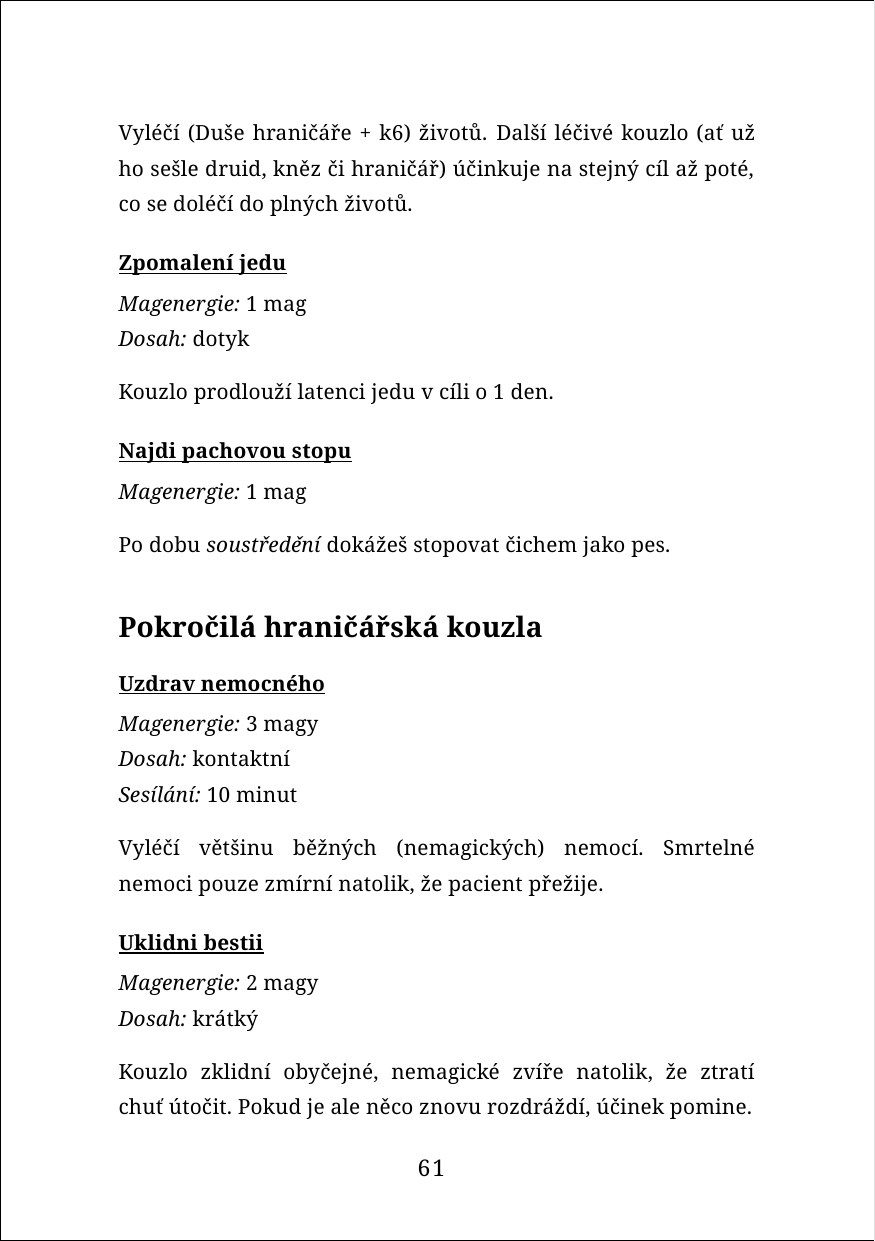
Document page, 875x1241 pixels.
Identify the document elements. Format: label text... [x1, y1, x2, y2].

text Magenergie: 3 magy Dosah: kontaktní Sesílání: 10 minut [118, 709, 756, 808]
text Magenergie: 1 mag [118, 477, 756, 505]
subtitle Najdi pachovou stopu [118, 437, 756, 465]
subtitle Zpomalení jedu [118, 248, 756, 277]
subtitle Uklidni bestii [118, 928, 756, 956]
text Po dobu soustředění dokážeš stopovat čichem jako pes. [118, 530, 756, 558]
text Kouzlo zklidní obyčejné, nemagické zvíře natolik, že ztratí chuť útočit. Pokud je ale něco znovu rozdráždí, účinek pomine. [118, 1057, 756, 1121]
text Magenergie: 2 magy Dosah: krátký [118, 968, 756, 1032]
text Vyléčí většinu běžných (nemagických) nemocí. Smrtelné nemoci pouze zmírní natolik, že pacient přežije. [118, 833, 756, 897]
subtitle Uzdrav nemocného [118, 669, 756, 697]
text Kouzlo prodlouží latenci jedu v cíli o 1 den. [118, 377, 756, 406]
subtitle Pokročilá hraničářská kouzla [118, 607, 756, 645]
text Magenergie: 1 mag Dosah: dotyk [118, 289, 756, 353]
text Vyléčí (Duše hraničáře + k6) životů. Další léčivé kouzlo (ať už ho sešle druid, kněz či hraničář) účinkuje na stejný cíl až poté, co se doléčí do plných životů. [118, 118, 756, 218]
